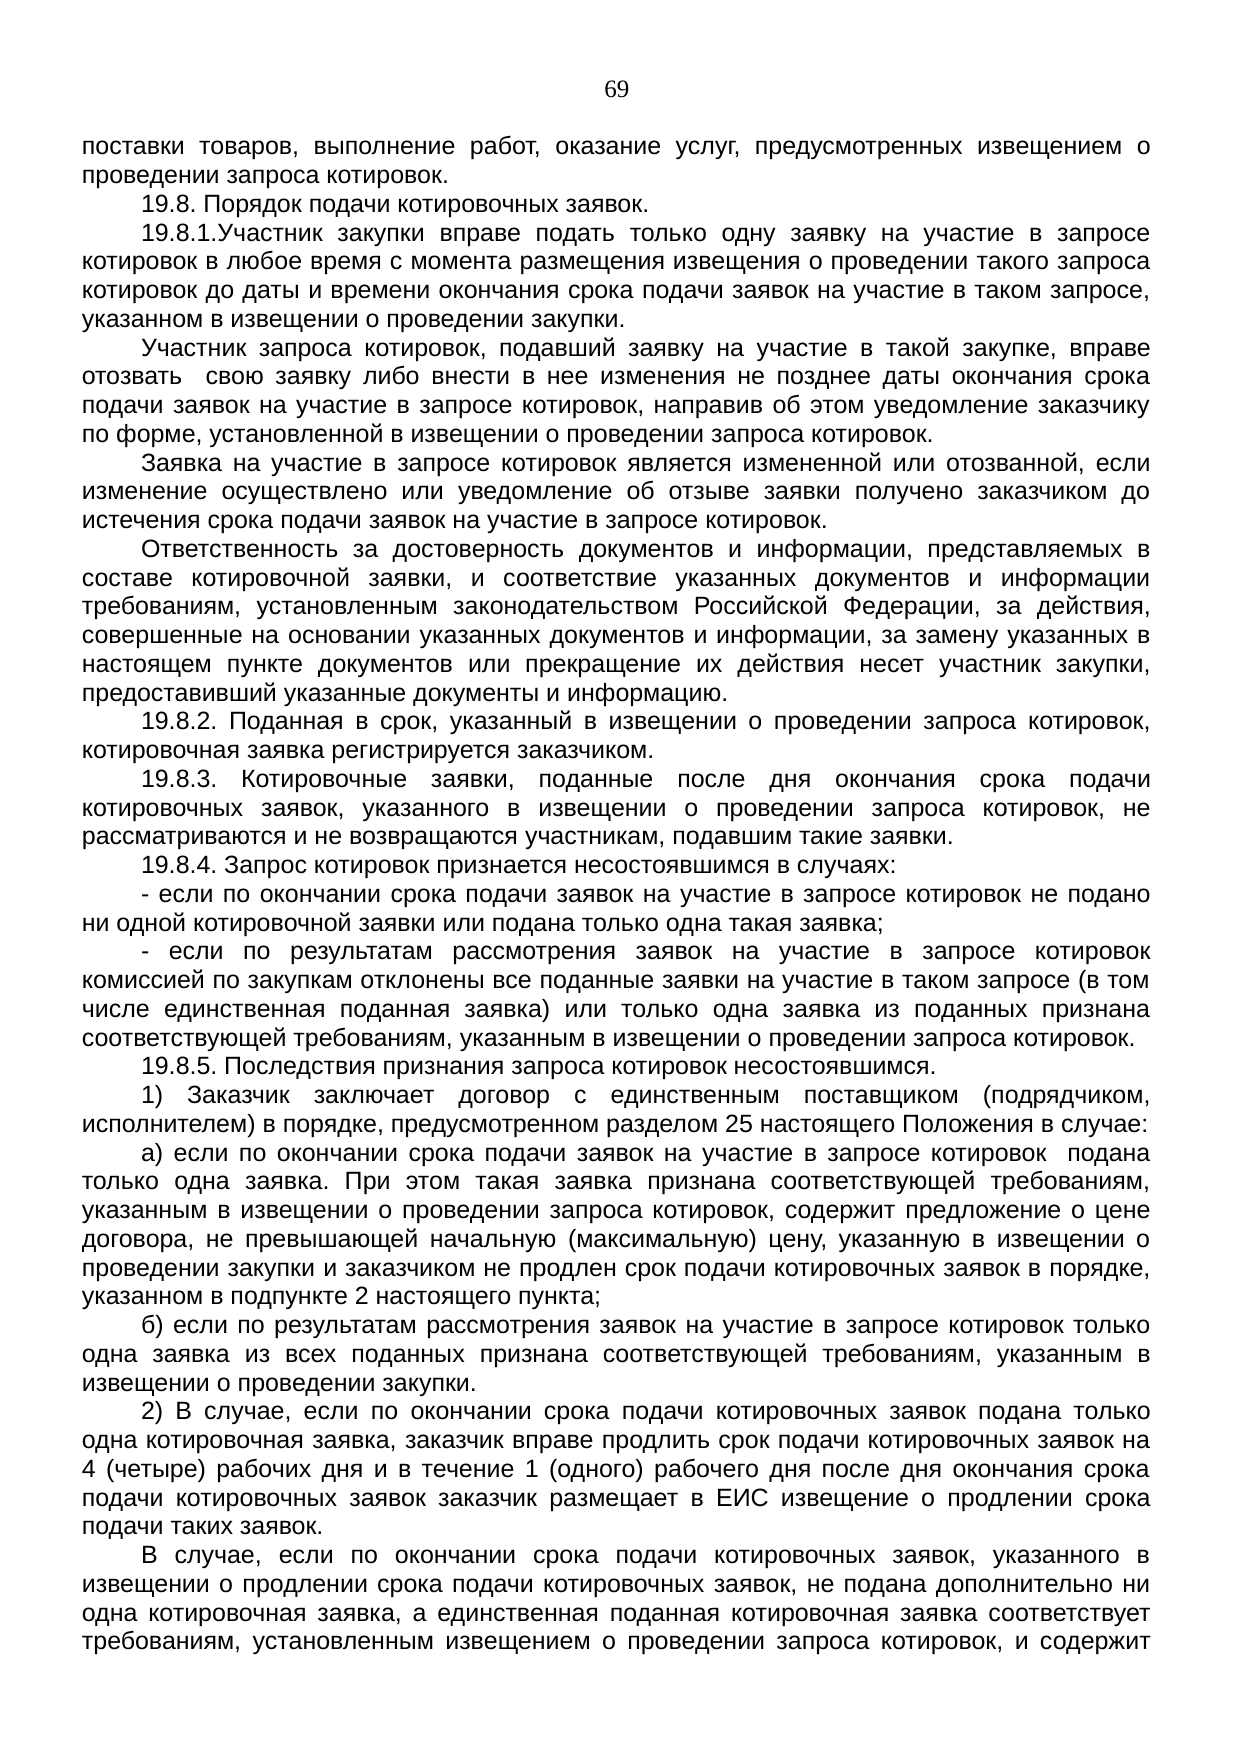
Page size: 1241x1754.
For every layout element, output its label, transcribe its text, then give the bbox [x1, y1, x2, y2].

text 19.8.3. Котировочные заявки, поданные после дня окончания срока подачи котировочных заявок, указанного в извещении о проведении запроса котировок, не рассматриваются и не возвращаются участникам, подавшим такие заявки. [82, 764, 1152, 850]
text 1) Заказчик заключает договор с единственным поставщиком (подрядчиком, исполнителем) в порядке, предусмотренном разделом 25 настоящего Положения в случае: [82, 1080, 1152, 1137]
text б) если по результатам рассмотрения заявок на участие в запросе котировок только одна заявка из всех поданных признана соответствующей требованиям, указанным в извещении о проведении закупки. [82, 1310, 1152, 1396]
text поставки товаров, выполнение работ, оказание услуг, предусмотренных извещением о проведении запроса котировок. [82, 131, 1152, 189]
text 19.8.5. Последствия признания запроса котировок несостоявшимся. [82, 1051, 1152, 1080]
text - если по результатам рассмотрения заявок на участие в запросе котировок комиссией по закупкам отклонены все поданные заявки на участие в таком запросе (в том числе единственная поданная заявка) или только одна заявка из поданных признана соответствующей требованиям, указанным в извещении о проведении запроса котировок. [82, 936, 1152, 1051]
text 2) В случае, если по окончании срока подачи котировочных заявок подана только одна котировочная заявка, заказчик вправе продлить срок подачи котировочных заявок на 4 (четыре) рабочих дня и в течение 1 (одного) рабочего дня после дня окончания срока подачи котировочных заявок заказчик размещает в ЕИС извещение о продлении срока подачи таких заявок. [82, 1396, 1152, 1540]
text 19.8.4. Запрос котировок признается несостоявшимся в случаях: [82, 850, 1152, 879]
text 19.8.2. Поданная в срок, указанный в извещении о проведении запроса котировок, котировочная заявка регистрируется заказчиком. [82, 706, 1152, 764]
text 19.8. Порядок подачи котировочных заявок. [82, 189, 1152, 217]
text а) если по окончании срока подачи заявок на участие в запросе котировок подана только одна заявка. При этом такая заявка признана соответствующей требованиям, указанным в извещении о проведении запроса котировок, содержит предложение о цене договора, не превышающей начальную (максимальную) цену, указанную в извещении о проведении закупки и заказчиком не продлен срок подачи котировочных заявок в порядке, указанном в подпункте 2 настоящего пункта; [82, 1137, 1152, 1310]
text Заявка на участие в запросе котировок является измененной или отозванной, если изменение осуществлено или уведомление об отзыве заявки получено заказчиком до истечения срока подачи заявок на участие в запросе котировок. [82, 447, 1152, 534]
text В случае, если по окончании срока подачи котировочных заявок, указанного в извещении о продлении срока подачи котировочных заявок, не подана дополнительно ни одна котировочная заявка, а единственная поданная котировочная заявка соответствует требованиям, установленным извещением о проведении запроса котировок, и содержит [82, 1540, 1152, 1655]
text Участник запроса котировок, подавший заявку на участие в такой закупке, вправе отозвать свою заявку либо внести в нее изменения не позднее даты окончания срока подачи заявок на участие в запросе котировок, направив об этом уведомление заказчику по форме, установленной в извещении о проведении запроса котировок. [82, 332, 1152, 447]
text Ответственность за достоверность документов и информации, представляемых в составе котировочной заявки, и соответствие указанных документов и информации требованиям, установленным законодательством Российской Федерации, за действия, совершенные на основании указанных документов и информации, за замену указанных в настоящем пункте документов или прекращение их действия несет участник закупки, предоставивший указанные документы и информацию. [82, 534, 1152, 706]
text - если по окончании срока подачи заявок на участие в запросе котировок не подано ни одной котировочной заявки или подана только одна такая заявка; [82, 879, 1152, 936]
text 19.8.1.Участник закупки вправе подать только одну заявку на участие в запросе котировок в любое время с момента размещения извещения о проведении такого запроса котировок до даты и времени окончания срока подачи заявок на участие в таком запросе, указанном в извещении о проведении закупки. [82, 217, 1152, 332]
